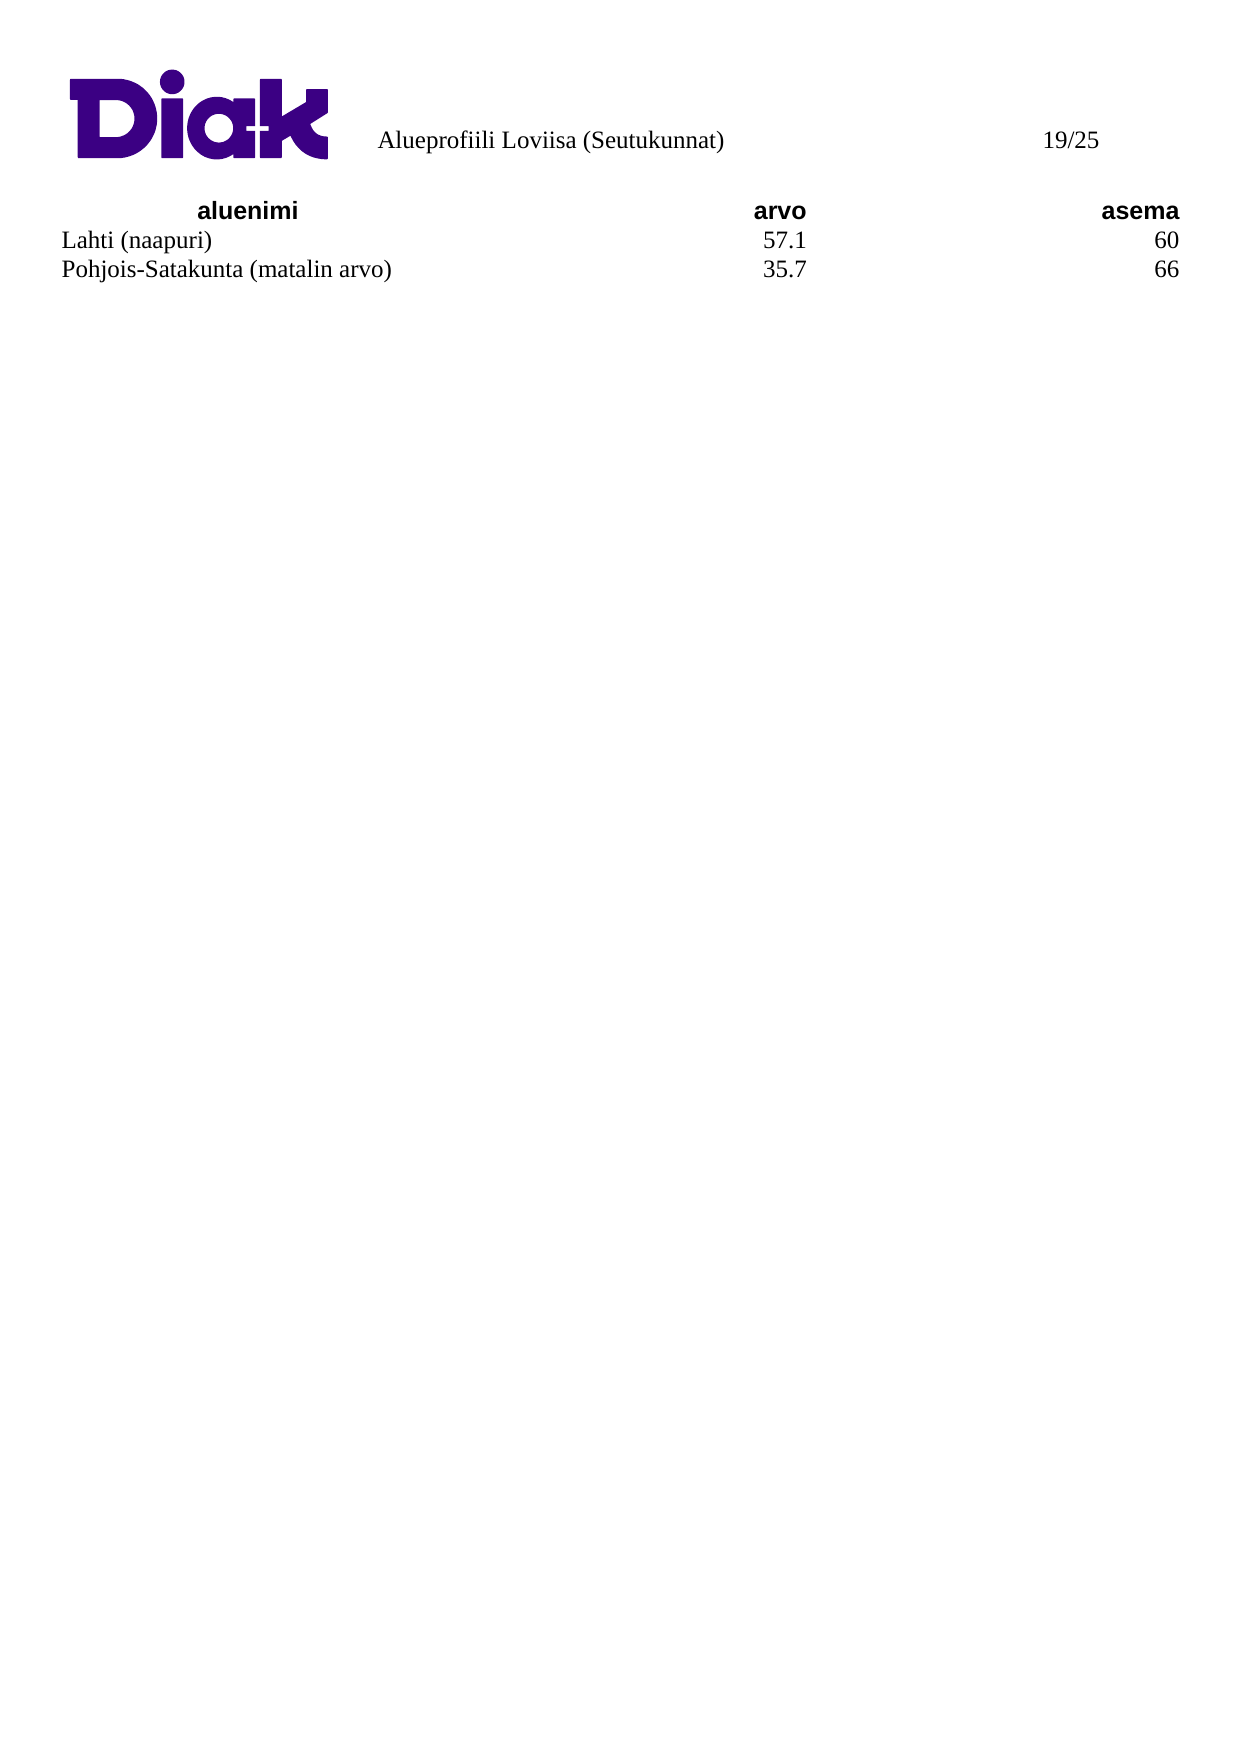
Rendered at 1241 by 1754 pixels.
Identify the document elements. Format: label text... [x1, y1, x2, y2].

table_cell 35.7 [434, 254, 806, 282]
table_header asema [806, 196, 1179, 225]
table_cell Pohjois-Satakunta (matalin arvo) [61, 254, 434, 282]
table_cell 66 [806, 254, 1179, 282]
table_cell Lahti (naapuri) [61, 225, 434, 254]
table_cell 60 [806, 225, 1179, 254]
table_cell 57.1 [434, 225, 806, 254]
table_header aluenimi [61, 196, 434, 225]
table_header arvo [434, 196, 806, 225]
